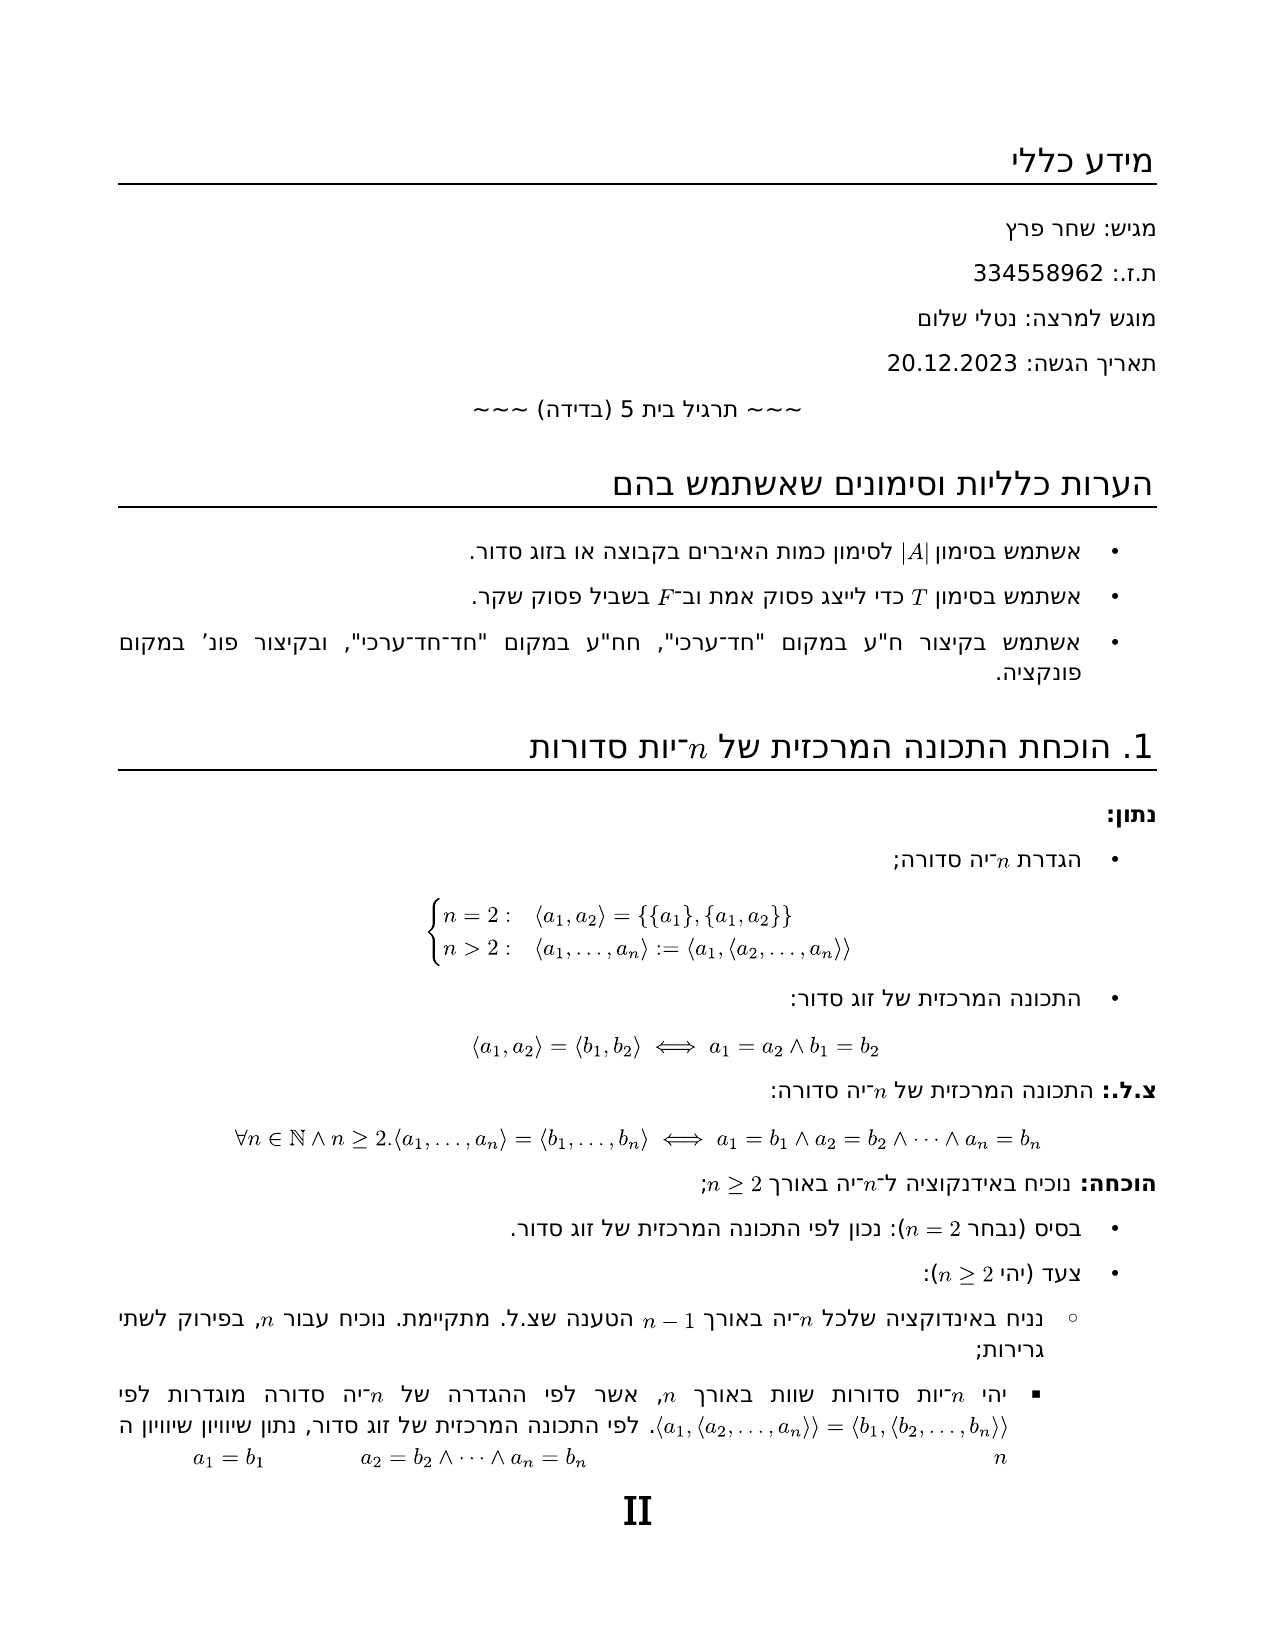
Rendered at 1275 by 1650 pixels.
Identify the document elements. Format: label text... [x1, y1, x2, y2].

text נתון: [118, 801, 1157, 828]
text תאריך הגשה: 20.12.2023 [118, 351, 1157, 377]
text מגיש: שחר פרץ [118, 215, 1157, 242]
list התכונה המרכזית של זוג סדור: [118, 985, 1119, 1011]
subtitle 1. הוכחת התכונה המרכזית של ־יות סדורות [118, 725, 1157, 769]
list בסיס (נבחר ): נכון לפי התכונה המרכזית של זוג סדור. [118, 1215, 1119, 1242]
list יהי ־יות סדורות שוות באורך , אשר לפי ההגדרה של ־יה סדורה מוגדרות לפי . לפי התכונה המרכזית של זוג סדור, נתון שיוויון שיוויון ה [118, 1381, 1044, 1439]
list אשתמש בסימון לסימון כמות האיברים בקבוצה או בזוג סדור. [118, 538, 1119, 565]
text הוכחה: נוכיח באידנקוציה ל־־יה באורך ; [118, 1170, 1157, 1196]
text ת.ז.: 334558962 [118, 260, 1157, 287]
list נניח באינדוקציה שלכל ־יה באורך הטענה שצ.ל. מתקיימת. נוכיח עבור , בפירוק לשתי גרירות; [118, 1305, 1082, 1363]
list אשתמש בסימון כדי לייצג פסוק אמת וב־ בשביל פסוק שקר. [118, 583, 1119, 610]
text ~~~ תרגיל בית 5 (בדידה) ~~~ [118, 396, 1157, 422]
subtitle מידע כללי [118, 138, 1157, 183]
list אשתמש בקיצור ח"ע במקום "חד־ערכי", חח"ע במקום "חד־חד־ערכי", ובקיצור פונ’ במקום פונקציה. [118, 629, 1119, 686]
text צ.ל.: התכונה המרכזית של ־יה סדורה: [118, 1077, 1157, 1104]
list צעד (יהי ): [118, 1260, 1119, 1287]
text מוגש למרצה: נטלי שלום [118, 305, 1157, 332]
list הגדרת ־יה סדורה; [118, 847, 1119, 873]
subtitle הערות כלליות וסימונים שאשתמש בהם [118, 461, 1157, 506]
